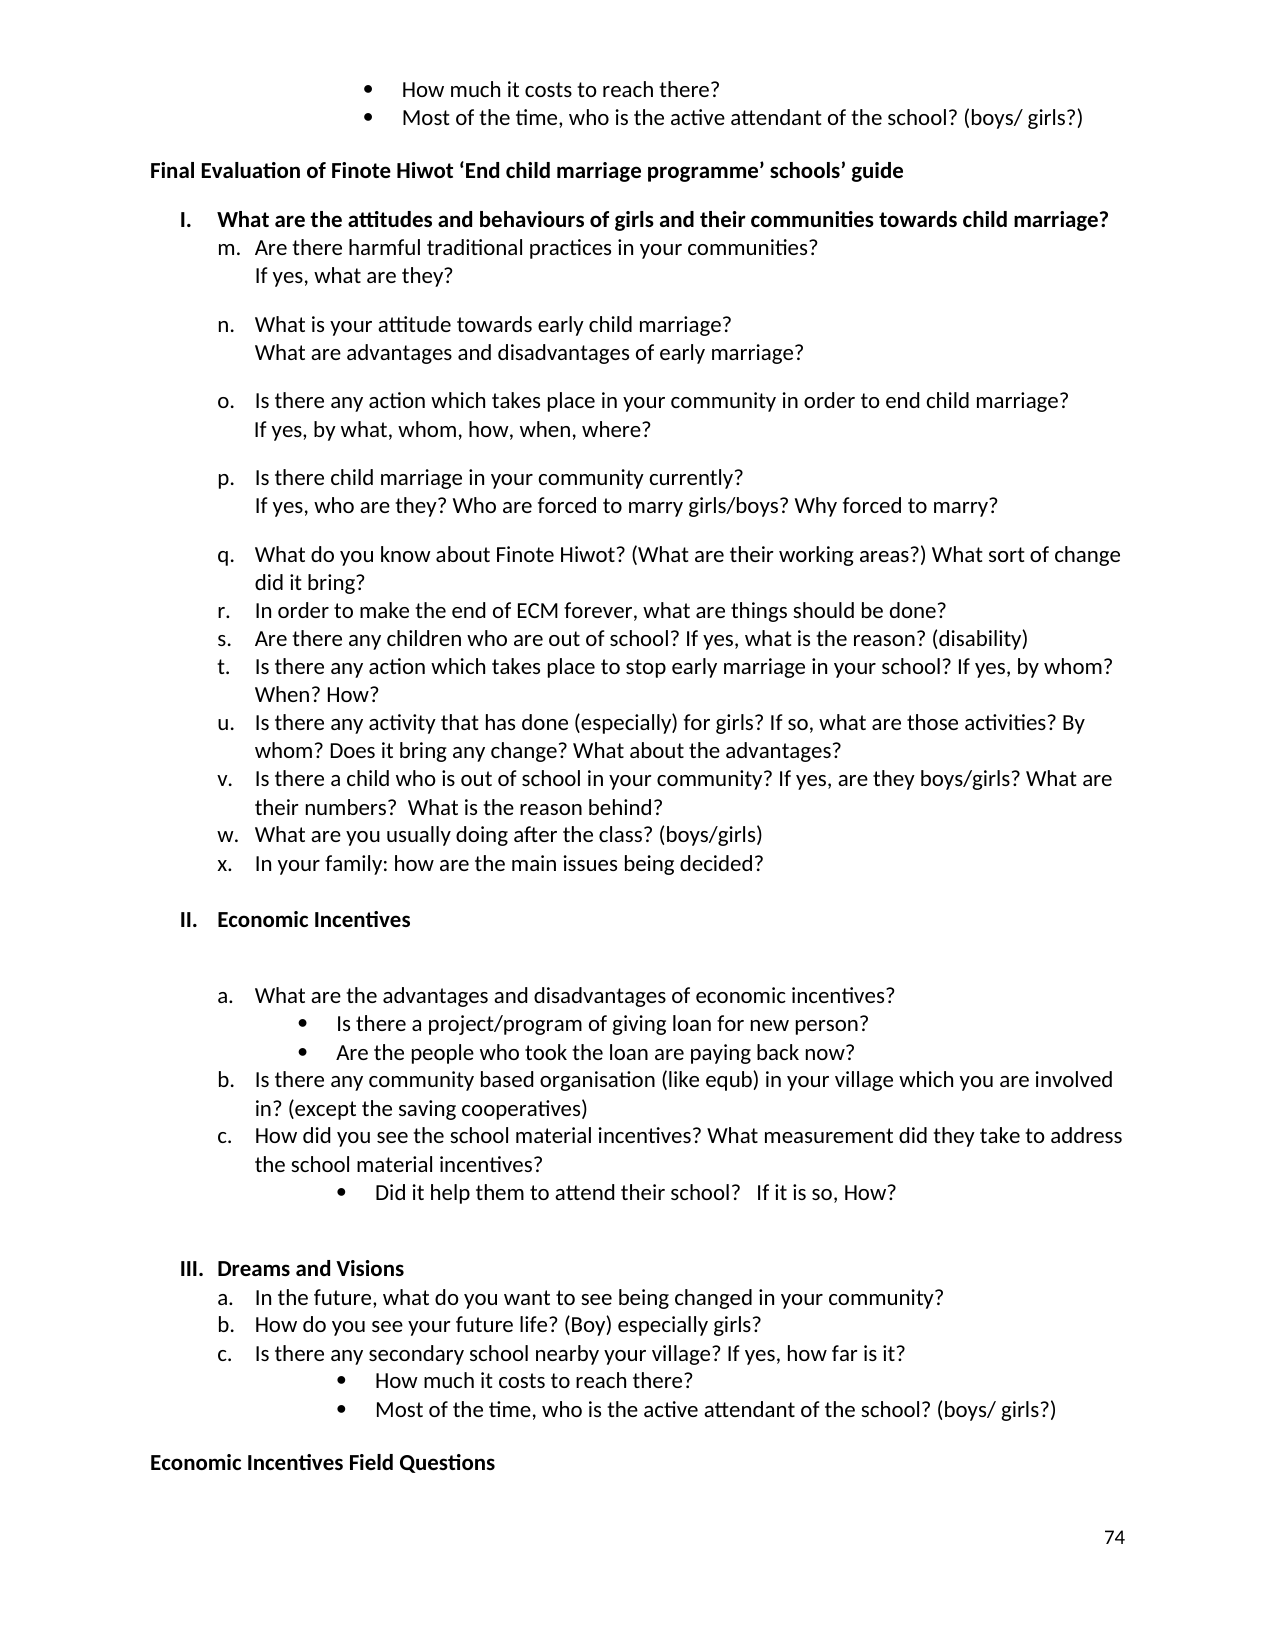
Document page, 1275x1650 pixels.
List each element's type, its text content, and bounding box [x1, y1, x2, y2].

list In the future, what do you want to see being changed in your community? [217, 1283, 1125, 1311]
list Are there any children who are out of school? If yes, what is the reason? (disability) [217, 624, 1125, 652]
list Is there child marriage in your community currently? [217, 463, 1125, 492]
list Most of the time, who is the active attendant of the school? (boys/ girls?) [364, 103, 1125, 131]
list Dreams and Visions [179, 1254, 1125, 1283]
text Final Evaluation of Finote Hiwot ‘End child marriage programme’ schools’ guide [150, 156, 1125, 184]
list In order to make the end of ECM forever, what are things should be done? [217, 596, 1125, 624]
list Is there any secondary school nearby your village? If yes, how far is it? [217, 1339, 1125, 1367]
list If yes, what are they? [254, 261, 1125, 289]
list What do you know about Finote Hiwot? (What are their working areas?) What sort of change did it bring? [217, 540, 1125, 596]
list Is there any action which takes place to stop early marriage in your school? If yes, by whom? When? How? [217, 652, 1125, 708]
list Are the people who took the loan are paying back now? [298, 1038, 1125, 1066]
list If yes, who are they? Who are forced to marry girls/boys? Why forced to marry? [254, 492, 1125, 519]
list What is your attitude towards early child marriage? [217, 310, 1125, 338]
list What are the advantages and disadvantages of economic incentives? [217, 982, 1125, 1009]
list Did it help them to attend their school? If it is so, How? [337, 1178, 1125, 1206]
list How much it costs to reach there? [337, 1367, 1125, 1395]
list If yes, by what, whom, how, when, where? [217, 415, 1125, 443]
list Is there any action which takes place in your community in order to end child marriage? [217, 387, 1125, 415]
list Is there a child who is out of school in your community? If yes, are they boys/girls? What are their numbers? What is the reason behind? [217, 764, 1125, 821]
list Is there any activity that has done (especially) for girls? If so, what are those activities? By whom? Does it bring any change? What about the advantages? [217, 708, 1125, 764]
list In your family: how are the main issues being decided? [217, 849, 1125, 877]
list What are the attitudes and behaviours of girls and their communities towards child marriage? [179, 205, 1125, 233]
list What are you usually doing after the class? (boys/girls) [217, 821, 1125, 849]
text Economic Incentives Field Questions [150, 1448, 1125, 1476]
list Economic Incentives [179, 905, 1125, 933]
list Are there harmful traditional practices in your communities? [217, 233, 1125, 261]
list Most of the time, who is the active attendant of the school? (boys/ girls?) [337, 1395, 1125, 1423]
list Is there a project/program of giving loan for new person? [298, 1009, 1125, 1038]
list How did you see the school material incentives? What measurement did they take to address the school material incentives? [217, 1122, 1125, 1178]
list How much it costs to reach there? [364, 75, 1125, 103]
list How do you see your future life? (Boy) especially girls? [217, 1311, 1125, 1339]
list What are advantages and disadvantages of early marriage? [254, 338, 1125, 366]
list Is there any community based organisation (like equb) in your village which you are involved in? (except the saving cooperatives) [217, 1066, 1125, 1122]
